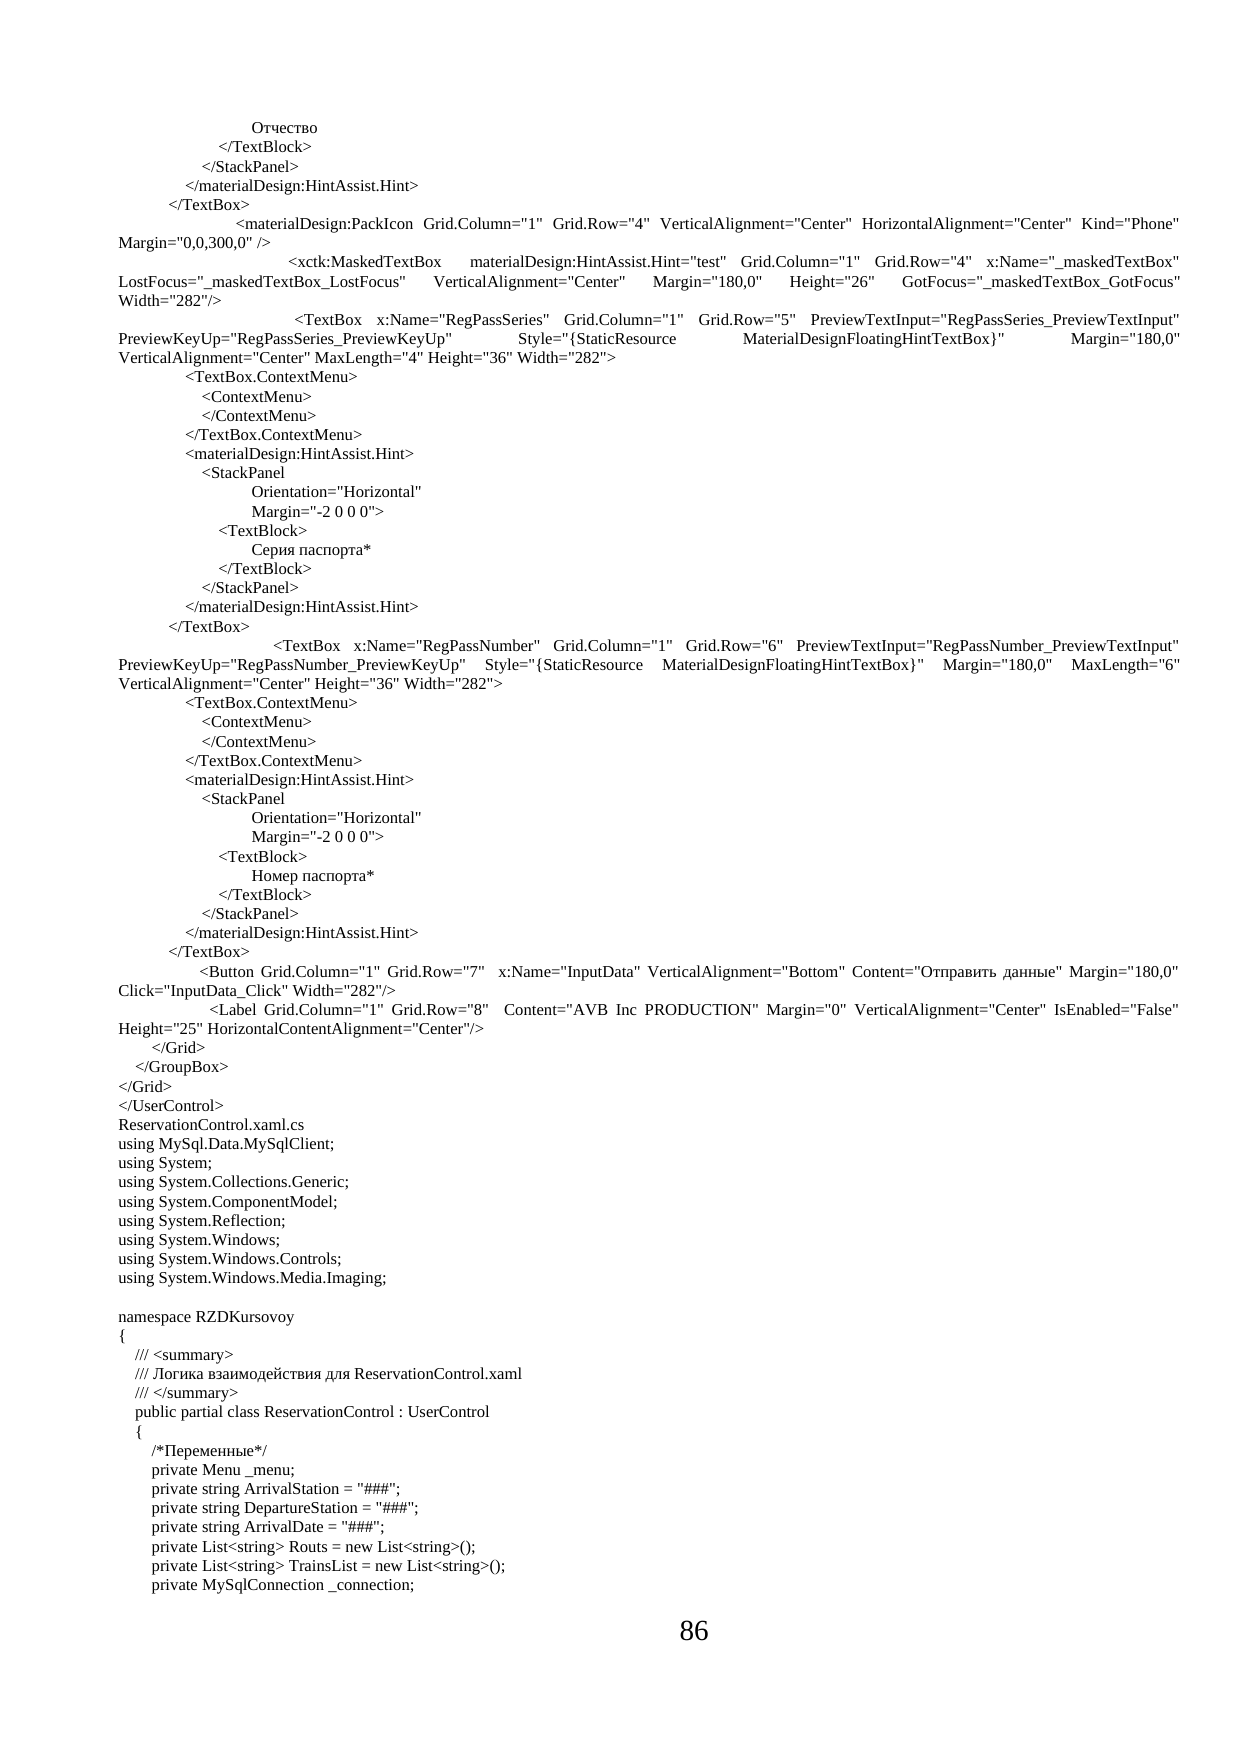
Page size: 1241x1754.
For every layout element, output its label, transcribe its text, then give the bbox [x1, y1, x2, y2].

text </StackPanel> [118, 156, 1181, 176]
text </TextBox.ContextMenu> [118, 425, 1181, 444]
text </GroupBox> [118, 1057, 1181, 1076]
text Отчество [118, 118, 1181, 137]
text private List<string> Routs = new List<string>(); [118, 1536, 1181, 1556]
text Margin="-2 0 0 0"> [118, 501, 1181, 521]
text </ContextMenu> [118, 731, 1181, 751]
text <TextBox.ContextMenu> [118, 367, 1181, 386]
text private string ArrivalStation = "###"; [118, 1479, 1181, 1498]
text private Menu _menu; [118, 1460, 1181, 1479]
text </materialDesign:HintAssist.Hint> [118, 597, 1181, 616]
text namespace RZDKursovoy [118, 1306, 1181, 1326]
text <TextBox.ContextMenu> [118, 693, 1181, 712]
text private string DepartureStation = "###"; [118, 1498, 1181, 1517]
text /// <summary> [118, 1345, 1181, 1364]
text </materialDesign:HintAssist.Hint> [118, 176, 1181, 195]
text /*Переменные*/ [118, 1441, 1181, 1460]
text <StackPanel [118, 789, 1181, 808]
text /// </summary> [118, 1383, 1181, 1402]
text </TextBlock> [118, 137, 1181, 156]
text Номер паспорта* [118, 866, 1181, 885]
text <TextBox x:Name="RegPassNumber" Grid.Column="1" Grid.Row="6" PreviewTextInput="RegPassNumber_PreviewTextInput" PreviewKeyUp="RegPassNumber_PreviewKeyUp" Style="{StaticResource MaterialDesignFloatingHintTextBox}" Margin="180,0" MaxLength="6" VerticalAlignment="Center" Height="36" Width="282"> [118, 636, 1181, 693]
text using System.Collections.Generic; [118, 1172, 1181, 1191]
text </StackPanel> [118, 578, 1181, 597]
text </Grid> [118, 1038, 1181, 1057]
text private List<string> TrainsList = new List<string>(); [118, 1556, 1181, 1575]
text using System; [118, 1153, 1181, 1172]
text public partial class ReservationControl : UserControl [118, 1402, 1181, 1421]
text ReservationControl.xaml.cs [118, 1115, 1181, 1134]
text </TextBlock> [118, 559, 1181, 578]
text <TextBlock> [118, 846, 1181, 866]
text </TextBlock> [118, 885, 1181, 904]
text <TextBox x:Name="RegPassSeries" Grid.Column="1" Grid.Row="5" PreviewTextInput="RegPassSeries_PreviewTextInput" PreviewKeyUp="RegPassSeries_PreviewKeyUp" Style="{StaticResource MaterialDesignFloatingHintTextBox}" Margin="180,0" VerticalAlignment="Center" MaxLength="4" Height="36" Width="282"> [118, 310, 1181, 367]
text Orientation="Horizontal" [118, 808, 1181, 827]
text <xctk:MaskedTextBox materialDesign:HintAssist.Hint="test" Grid.Column="1" Grid.Row="4" x:Name="_maskedTextBox" LostFocus="_maskedTextBox_LostFocus" VerticalAlignment="Center" Margin="180,0" Height="26" GotFocus="_maskedTextBox_GotFocus" Width="282"/> [118, 252, 1181, 310]
text Orientation="Horizontal" [118, 482, 1181, 501]
text /// Логика взаимодействия для ReservationControl.xaml [118, 1364, 1181, 1383]
text <TextBlock> [118, 521, 1181, 540]
text using System.Windows.Controls; [118, 1249, 1181, 1268]
text using MySql.Data.MySqlClient; [118, 1134, 1181, 1153]
text private MySqlConnection _connection; [118, 1575, 1181, 1594]
text { [118, 1421, 1181, 1441]
text </TextBox> [118, 942, 1181, 961]
text Серия паспорта* [118, 540, 1181, 559]
text using System.Windows.Media.Imaging; [118, 1268, 1181, 1287]
text </TextBox.ContextMenu> [118, 751, 1181, 770]
text <ContextMenu> [118, 712, 1181, 731]
text <Label Grid.Column="1" Grid.Row="8" Content="AVB Inc PRODUCTION" Margin="0" VerticalAlignment="Center" IsEnabled="False" Height="25" HorizontalContentAlignment="Center"/> [118, 1000, 1181, 1038]
text <materialDesign:PackIcon Grid.Column="1" Grid.Row="4" VerticalAlignment="Center" HorizontalAlignment="Center" Kind="Phone" Margin="0,0,300,0" /> [118, 214, 1181, 252]
text </TextBox> [118, 616, 1181, 636]
text <ContextMenu> [118, 386, 1181, 406]
text </ContextMenu> [118, 406, 1181, 425]
text </Grid> [118, 1076, 1181, 1096]
text private string ArrivalDate = "###"; [118, 1517, 1181, 1536]
text <materialDesign:HintAssist.Hint> [118, 444, 1181, 463]
text <StackPanel [118, 463, 1181, 482]
text using System.Reflection; [118, 1211, 1181, 1230]
text </TextBox> [118, 195, 1181, 214]
text <Button Grid.Column="1" Grid.Row="7" x:Name="InputData" VerticalAlignment="Bottom" Content="Отправить данные" Margin="180,0" Click="InputData_Click" Width="282"/> [118, 961, 1181, 1000]
text </materialDesign:HintAssist.Hint> [118, 923, 1181, 942]
text using System.ComponentModel; [118, 1191, 1181, 1211]
text { [118, 1326, 1181, 1345]
text </UserControl> [118, 1096, 1181, 1115]
text Margin="-2 0 0 0"> [118, 827, 1181, 846]
text <materialDesign:HintAssist.Hint> [118, 770, 1181, 789]
text using System.Windows; [118, 1230, 1181, 1249]
text </StackPanel> [118, 904, 1181, 923]
